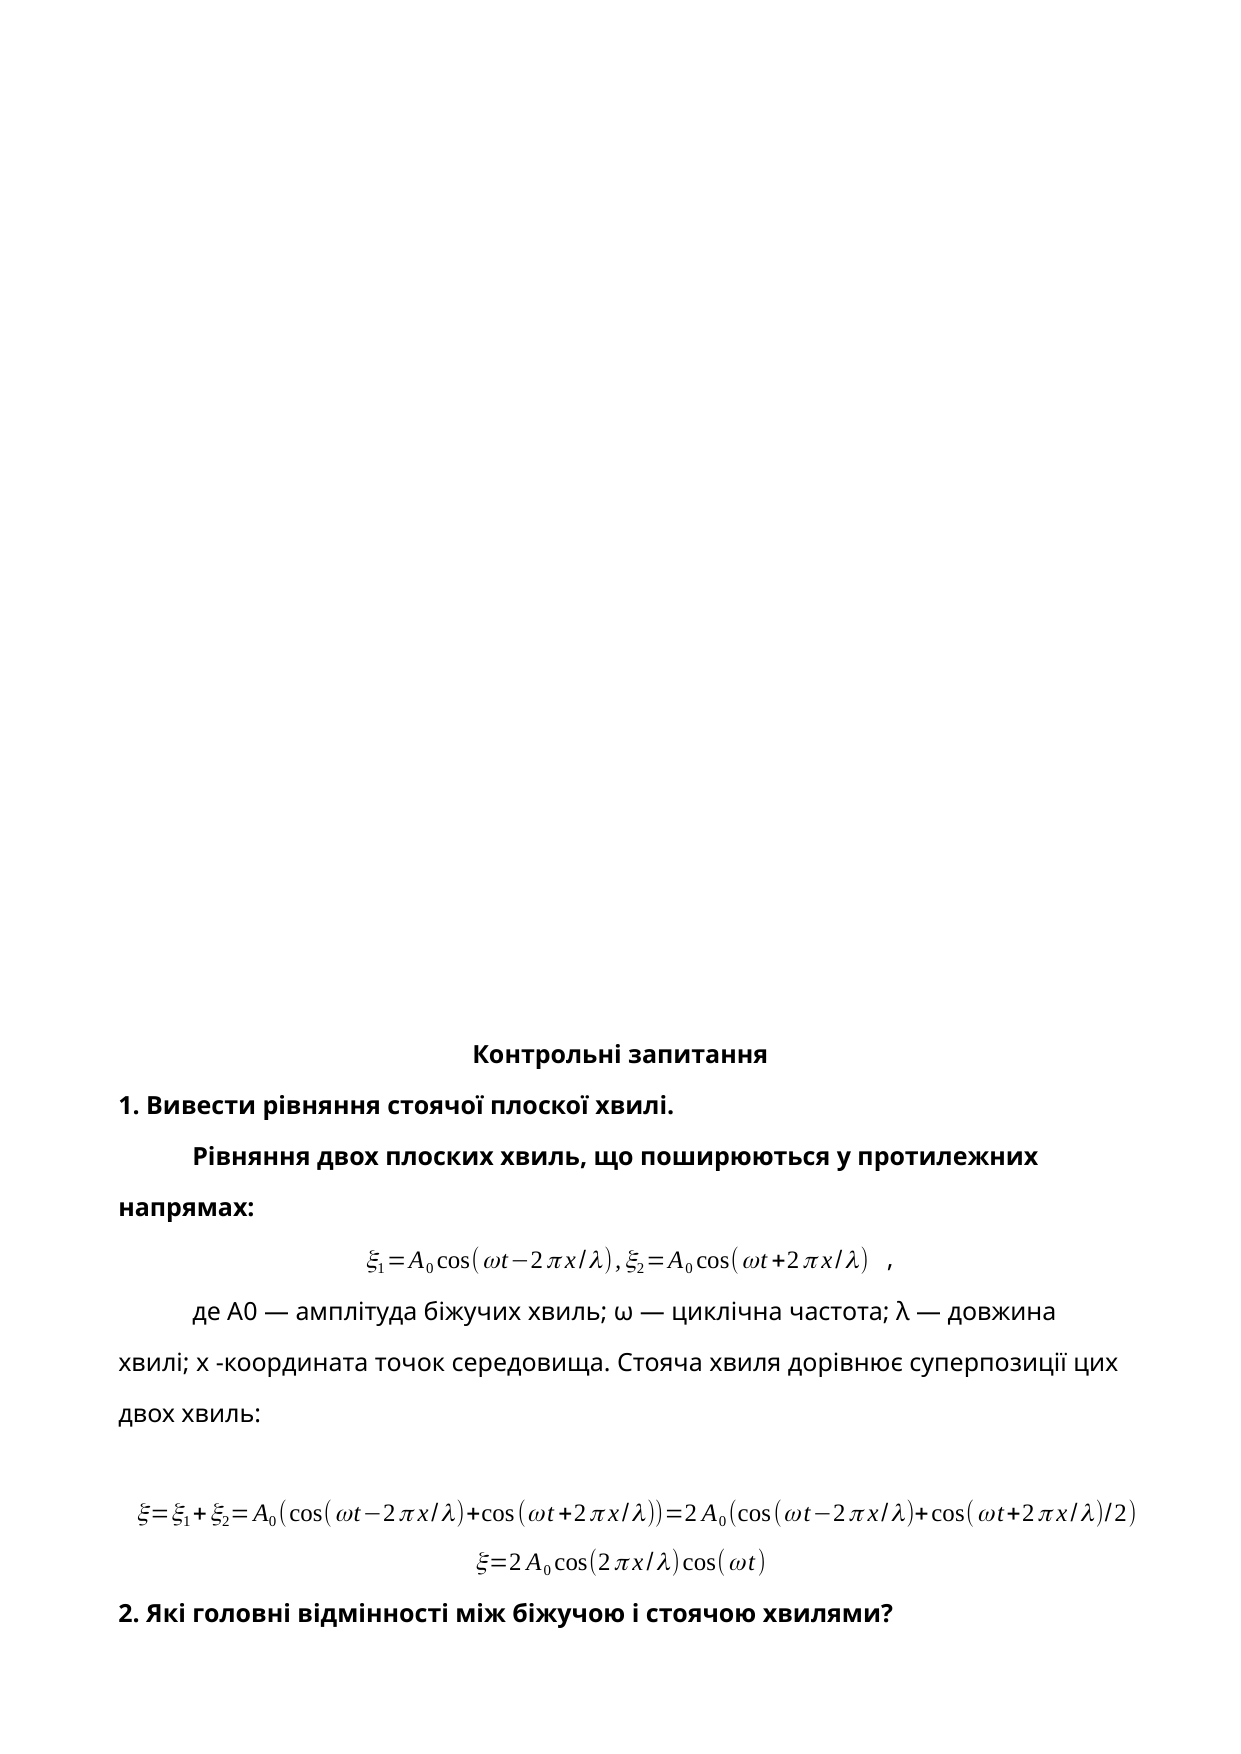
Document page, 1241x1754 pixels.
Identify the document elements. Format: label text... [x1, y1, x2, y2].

text Рівняння двох плоских хвиль, що поширюються у протилежних напрямах: [118, 1139, 1122, 1224]
text 1. Вивести рівняння стоячої плоскої хвилі. [118, 1088, 1122, 1122]
text 2. Які головні відмінності між біжучою і стоячою хвилями? [118, 1596, 1122, 1630]
text де A0 — амплітуда біжучих хвиль; ω — циклічна частота; λ — довжина хвилі; x -координата точок середовища. Стояча хвиля дорівнює суперпозиції цих двох хвиль: [118, 1294, 1122, 1430]
text Контрольні запитання [118, 1037, 1122, 1071]
text , [118, 1241, 1122, 1277]
